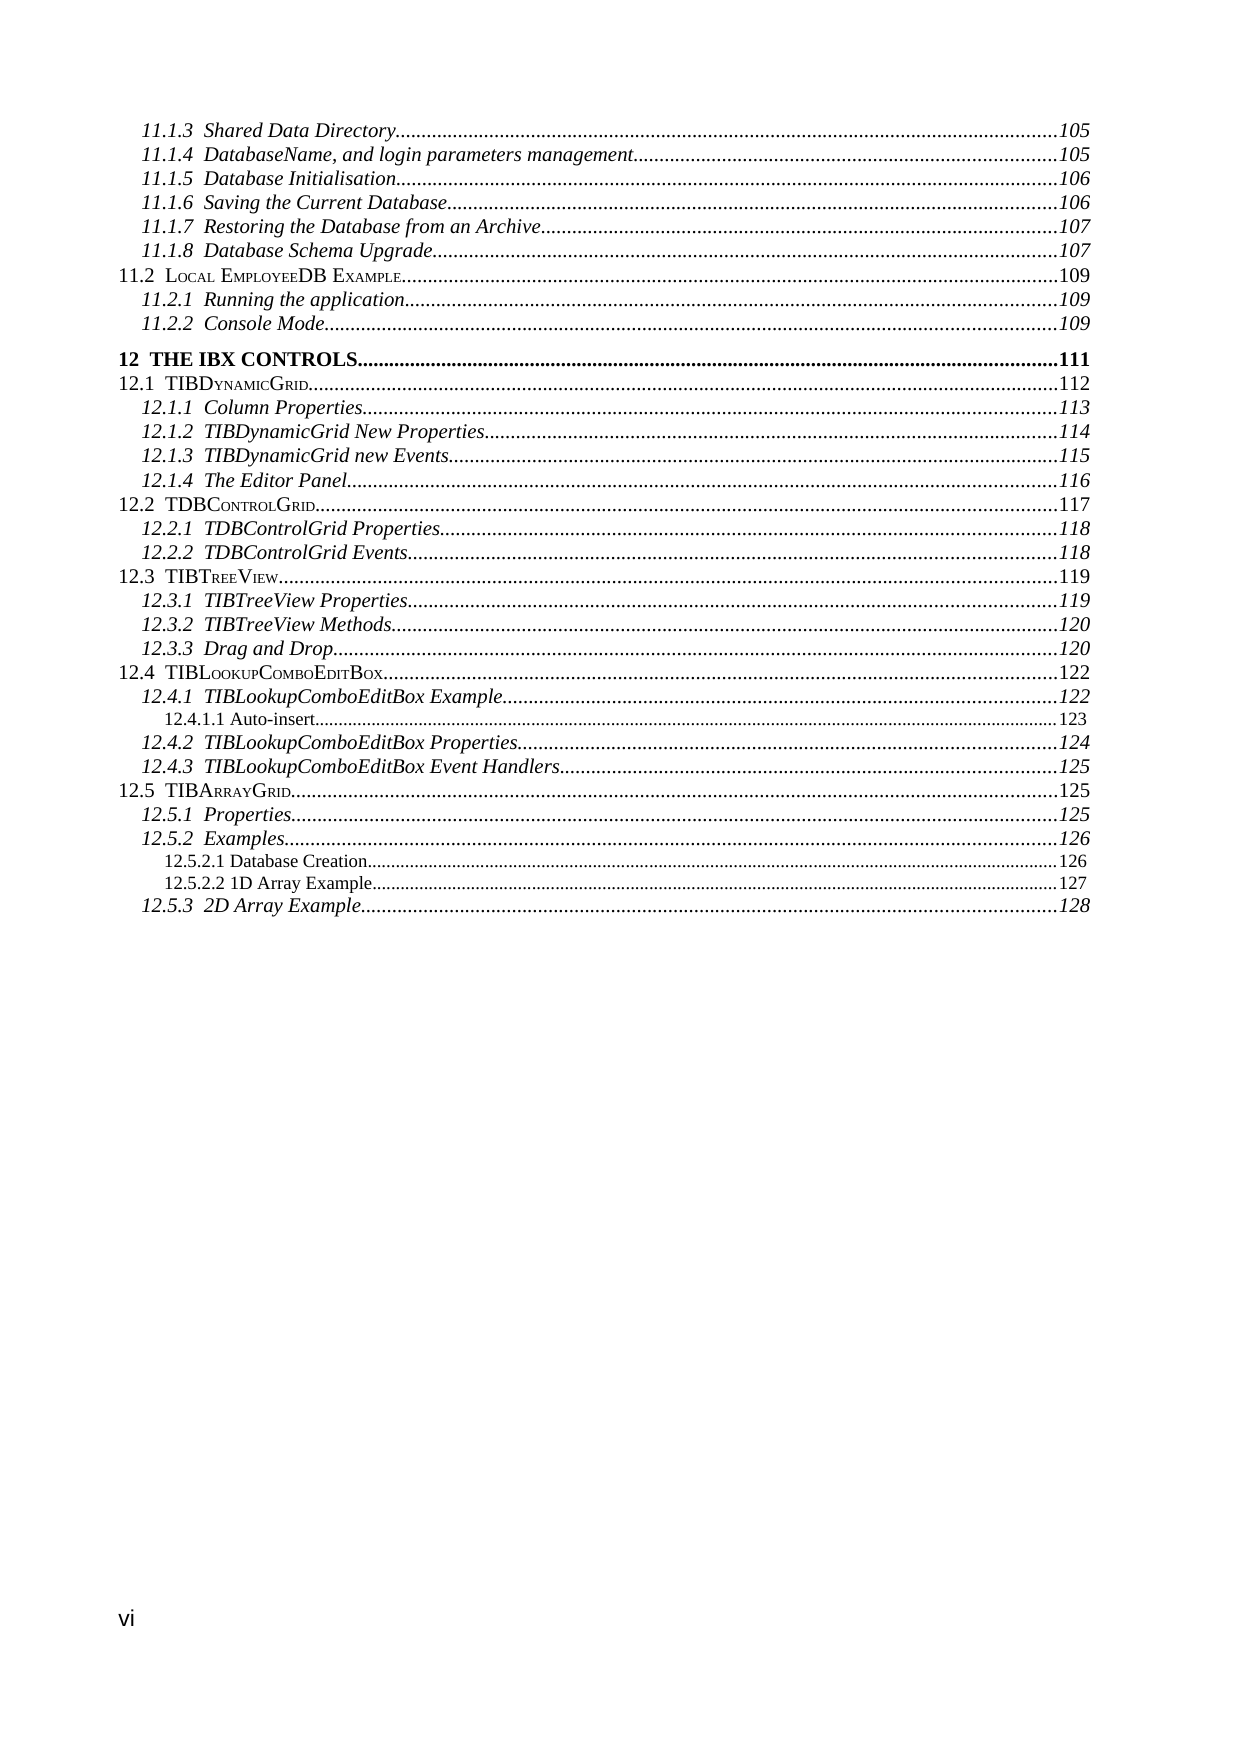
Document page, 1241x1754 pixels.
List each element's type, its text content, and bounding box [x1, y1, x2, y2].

text 12.2 TDBControlGrid 117 [118, 492, 1122, 516]
text 12 The IBX Controls 111 [118, 347, 1122, 371]
text 12.1.3 TIBDynamicGrid new Events 115 [141, 443, 1122, 467]
text 11.2 Local EmployeeDB Example 109 [118, 262, 1122, 287]
text 12.5.1 Properties 125 [141, 802, 1122, 826]
text 12.2.1 TDBControlGrid Properties 118 [141, 516, 1122, 540]
text 12.4.3 TIBLookupComboEditBox Event Handlers 125 [141, 754, 1122, 778]
text 12.5 TIBArrayGrid 125 [118, 778, 1122, 802]
text 12.4 TIBLookupComboEditBox 122 [118, 660, 1122, 684]
text 12.4.1 TIBLookupComboEditBox Example 122 [141, 684, 1122, 708]
text 12.3.2 TIBTreeView Methods 120 [141, 612, 1122, 636]
text 11.1.5 Database Initialisation 106 [141, 166, 1122, 190]
text 12.3 TIBTreeView 119 [118, 564, 1122, 588]
text 11.2.1 Running the application 109 [141, 287, 1122, 311]
text 12.1.2 TIBDynamicGrid New Properties 114 [141, 419, 1122, 443]
text 11.1.7 Restoring the Database from an Archive 107 [141, 214, 1122, 238]
text 12.1 TIBDynamicGrid 112 [118, 371, 1122, 395]
text 12.5.2.1 Database Creation 126 [164, 850, 1122, 872]
text 12.1.1 Column Properties 113 [141, 395, 1122, 419]
text 12.2.2 TDBControlGrid Events 118 [141, 540, 1122, 564]
text 12.3.3 Drag and Drop 120 [141, 636, 1122, 660]
text 11.1.6 Saving the Current Database 106 [141, 190, 1122, 214]
text 11.1.3 Shared Data Directory 105 [141, 118, 1122, 142]
text 12.3.1 TIBTreeView Properties 119 [141, 588, 1122, 612]
text 11.1.4 DatabaseName, and login parameters management 105 [141, 142, 1122, 166]
text 12.4.1.1 Auto-insert 123 [164, 708, 1122, 730]
text 12.5.3 2D Array Example 128 [141, 893, 1122, 917]
text 12.5.2.2 1D Array Example 127 [164, 872, 1122, 893]
text 12.5.2 Examples 126 [141, 826, 1122, 850]
text 12.4.2 TIBLookupComboEditBox Properties 124 [141, 730, 1122, 754]
text 11.2.2 Console Mode 109 [141, 311, 1122, 335]
text 12.1.4 The Editor Panel 116 [141, 467, 1122, 492]
text 11.1.8 Database Schema Upgrade 107 [141, 238, 1122, 262]
